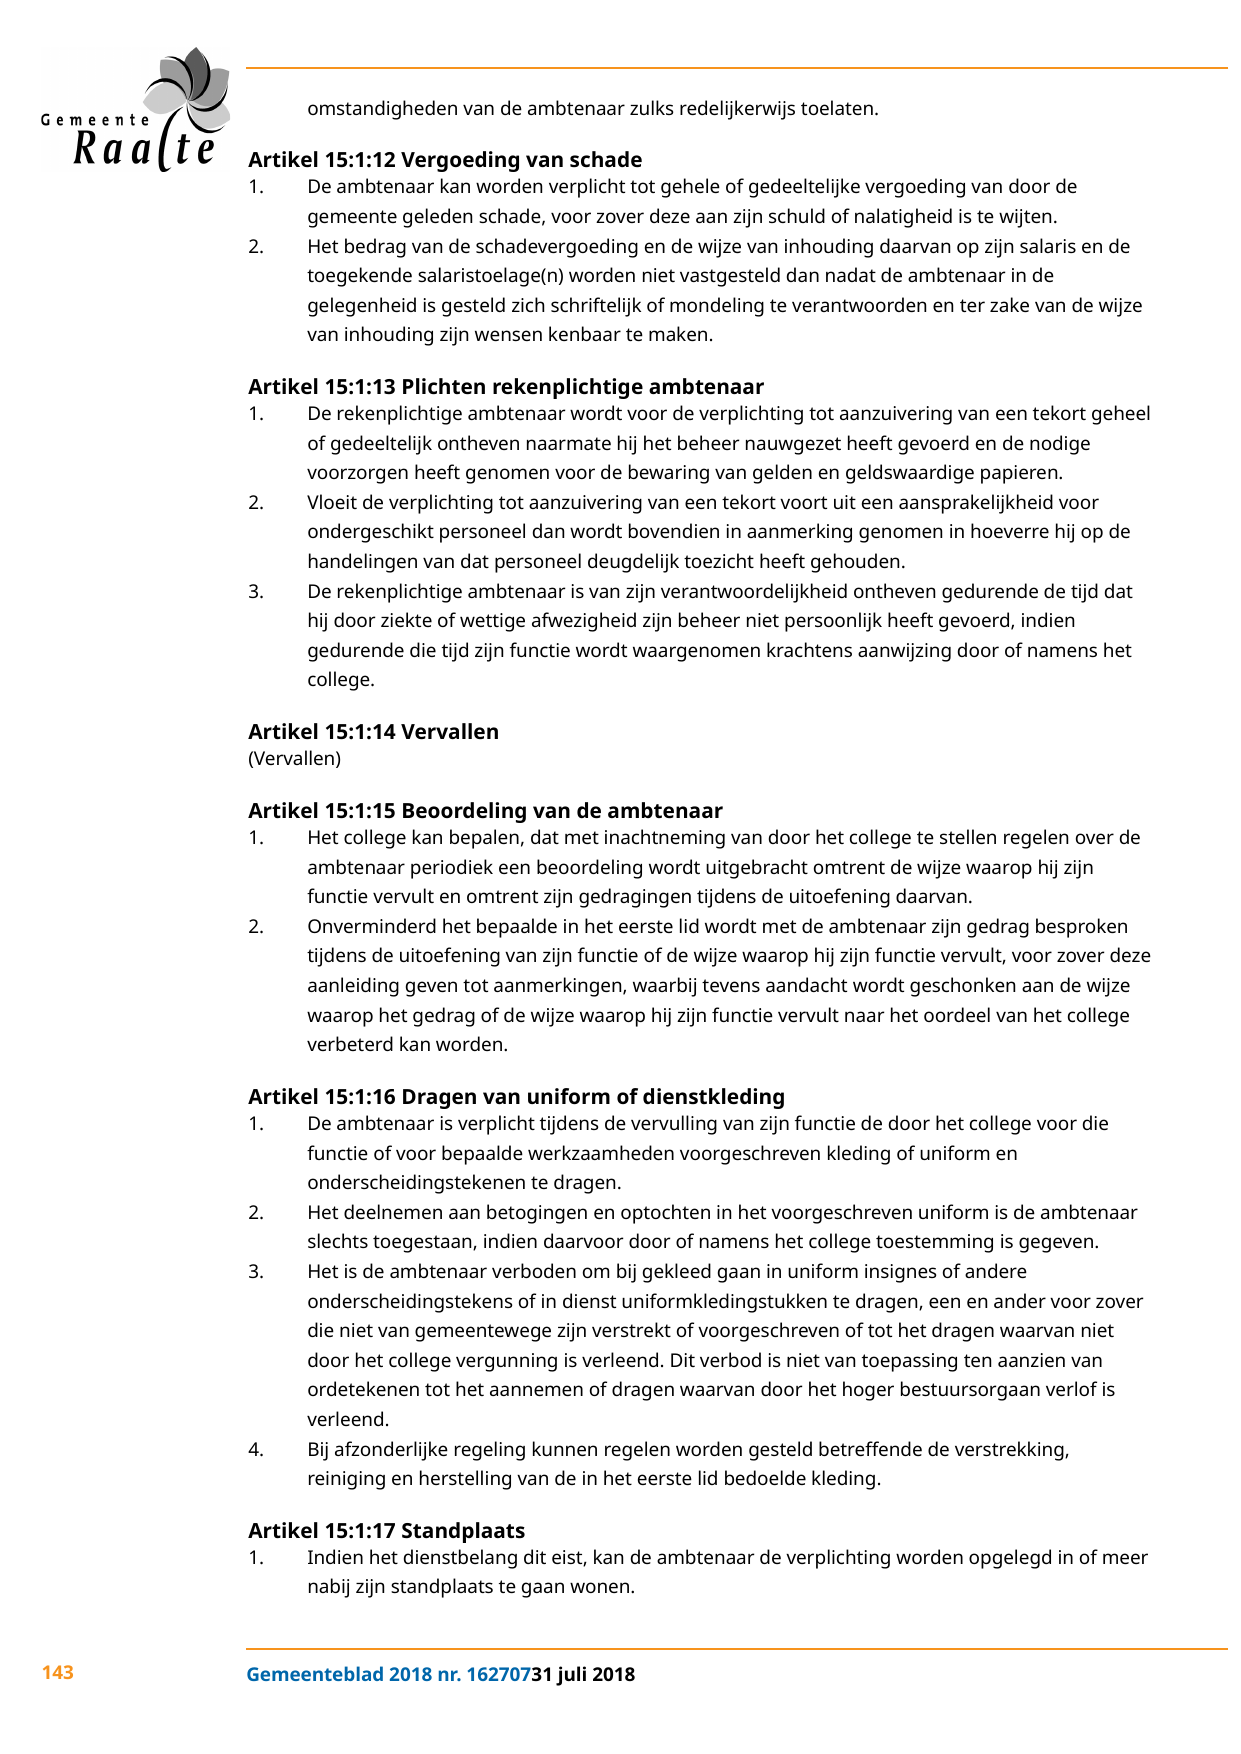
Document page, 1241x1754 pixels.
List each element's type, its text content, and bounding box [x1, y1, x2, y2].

list De rekenplichtige ambtenaar is van zijn verantwoordelijkheid ontheven gedurende de tijd dat hij door ziekte of wettige afwezigheid zijn beheer niet persoonlijk heeft gevoerd, indien gedurende die tijd zijn functie wordt waargenomen krachtens aanwijzing door of namens het college. [248, 578, 1152, 692]
list De rekenplichtige ambtenaar wordt voor de verplichting tot aanzuivering van een tekort geheel of gedeeltelijk ontheven naarmate hij het beheer nauwgezet heeft gevoerd en de nodige voorzorgen heeft genomen voor de bewaring van gelden en geldswaardige papieren. [248, 400, 1152, 485]
list De ambtenaar is verplicht tijdens de vervulling van zijn functie de door het college voor die functie of voor bepaalde werkzaamheden voorgeschreven kleding of uniform en onderscheidingstekenen te dragen. [248, 1110, 1152, 1195]
list omstandigheden van de ambtenaar zulks redelijkerwijs toelaten. [248, 95, 1152, 121]
list Indien het dienstbelang dit eist, kan de ambtenaar de verplichting worden opgelegd in of meer nabij zijn standplaats te gaan wonen. [248, 1544, 1152, 1599]
text Artikel 15:1:17 Standplaats [248, 1516, 1152, 1544]
text Artikel 15:1:16 Dragen van uniform of dienstkleding [248, 1082, 1152, 1110]
text (Vervallen) [248, 746, 1152, 771]
list Het bedrag van de schadevergoeding en de wijze van inhouding daarvan op zijn salaris en de toegekende salaristoelage(n) worden niet vastgesteld dan nadat de ambtenaar in de gelegenheid is gesteld zich schriftelijk of mondeling te verantwoorden en ter zake van de wijze van inhouding zijn wensen kenbaar te maken. [248, 233, 1152, 347]
list Onverminderd het bepaalde in het eerste lid wordt met de ambtenaar zijn gedrag besproken tijdens de uitoefening van zijn functie of de wijze waarop hij zijn functie vervult, voor zover deze aanleiding geven tot aanmerkingen, waarbij tevens aandacht wordt geschonken aan de wijze waarop het gedrag of de wijze waarop hij zijn functie vervult naar het oordeel van het college verbeterd kan worden. [248, 913, 1152, 1057]
list Het is de ambtenaar verboden om bij gekleed gaan in uniform insignes of andere onderscheidingstekens of in dienst uniformkledingstukken te dragen, een en ander voor zover die niet van gemeentewege zijn verstrekt of voorgeschreven of tot het dragen waarvan niet door het college vergunning is verleend. Dit verbod is niet van toepassing ten aanzien van ordetekenen tot het aannemen of dragen waarvan door het hoger bestuursorgaan verlof is verleend. [248, 1258, 1152, 1432]
text Artikel 15:1:12 Vergoeding van schade [248, 145, 1152, 174]
list Vloeit de verplichting tot aanzuivering van een tekort voort uit een aansprakelijkheid voor ondergeschikt personeel dan wordt bovendien in aanmerking genomen in hoeverre hij op de handelingen van dat personeel deugdelijk toezicht heeft gehouden. [248, 489, 1152, 574]
text Artikel 15:1:13 Plichten rekenplichtige ambtenaar [248, 372, 1152, 400]
list De ambtenaar kan worden verplicht tot gehele of gedeeltelijke vergoeding van door de gemeente geleden schade, voor zover deze aan zijn schuld of nalatigheid is te wijten. [248, 174, 1152, 229]
text Artikel 15:1:15 Beoordeling van de ambtenaar [248, 796, 1152, 824]
list Het college kan bepalen, dat met inachtneming van door het college te stellen regelen over de ambtenaar periodiek een beoordeling wordt uitgebracht omtrent de wijze waarop hij zijn functie vervult en omtrent zijn gedragingen tijdens de uitoefening daarvan. [248, 824, 1152, 909]
list Bij afzonderlijke regeling kunnen regelen worden gesteld betreffende de verstrekking, reiniging en herstelling van de in het eerste lid bedoelde kleding. [248, 1436, 1152, 1491]
list Het deelnemen aan betogingen en optochten in het voorgeschreven uniform is de ambtenaar slechts toegestaan, indien daarvoor door of namens het college toestemming is gegeven. [248, 1199, 1152, 1254]
text Artikel 15:1:14 Vervallen [248, 717, 1152, 746]
picture [41, 47, 231, 172]
